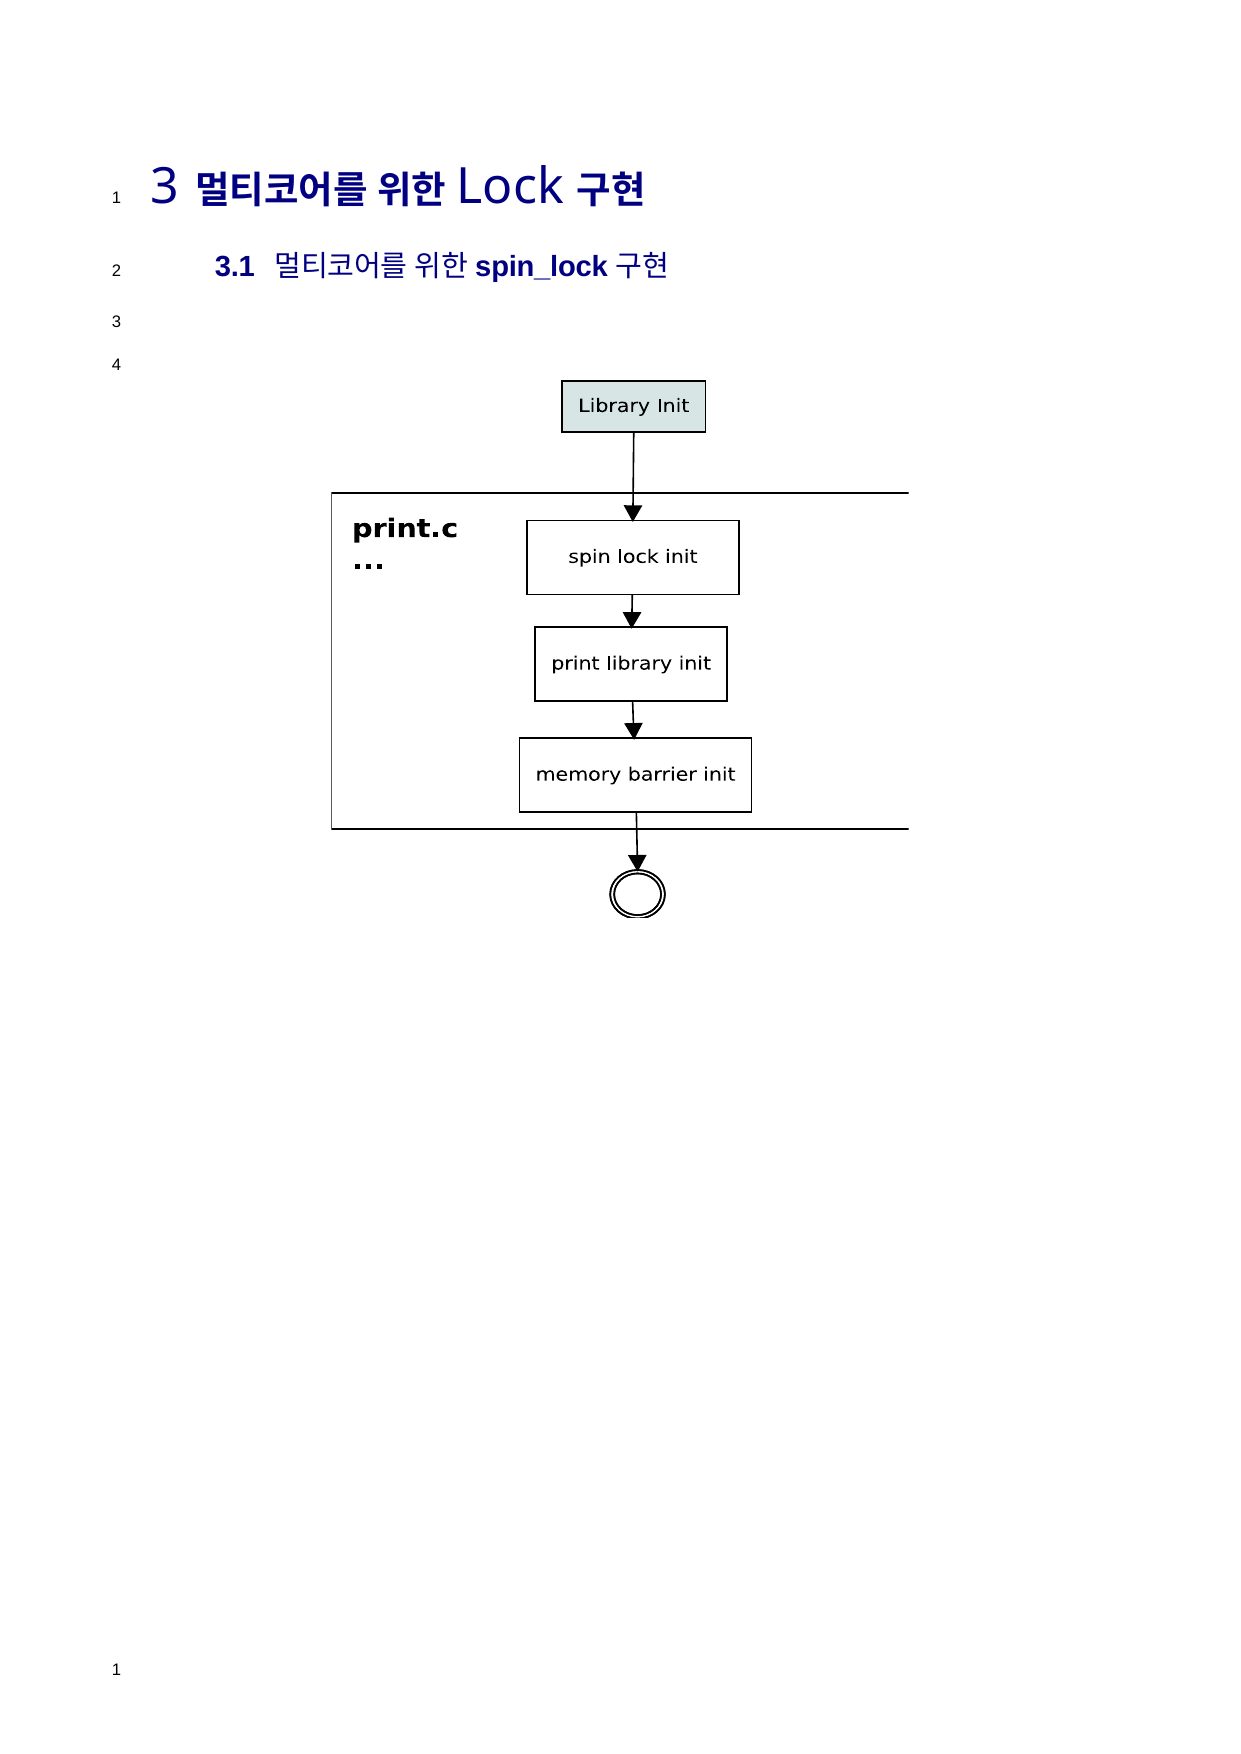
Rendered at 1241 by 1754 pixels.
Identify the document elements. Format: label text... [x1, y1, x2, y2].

subtitle 멀티코어를 위한 spin_lock 구현 [214, 246, 1090, 285]
subtitle 멀티코어를 위한 Lock 구현 [150, 150, 1090, 218]
